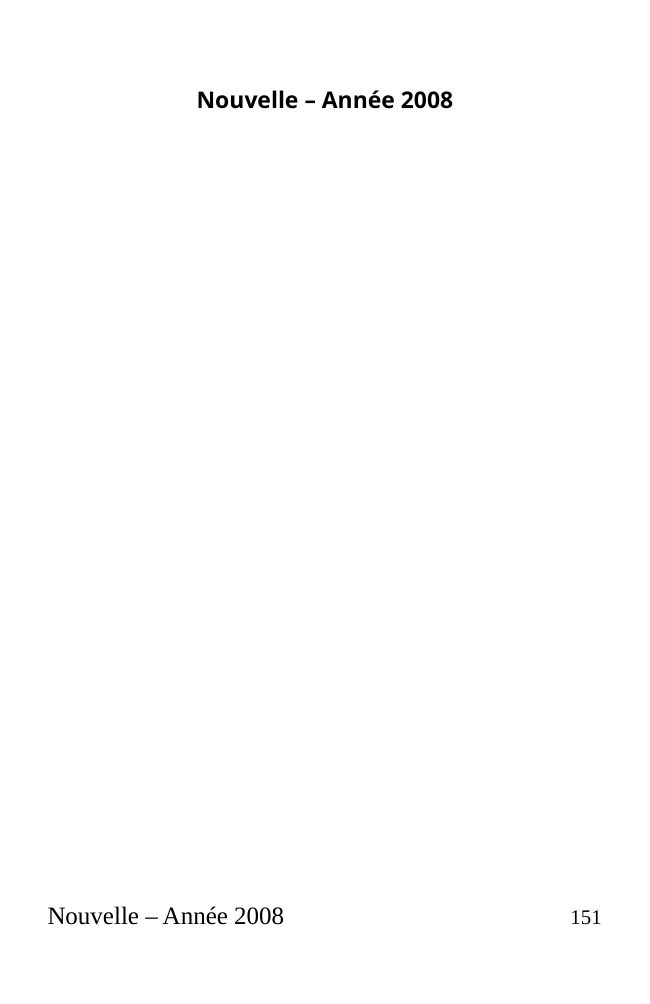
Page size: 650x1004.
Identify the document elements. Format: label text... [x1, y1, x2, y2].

subtitle Nouvelle – Année 2008 [47, 84, 602, 115]
